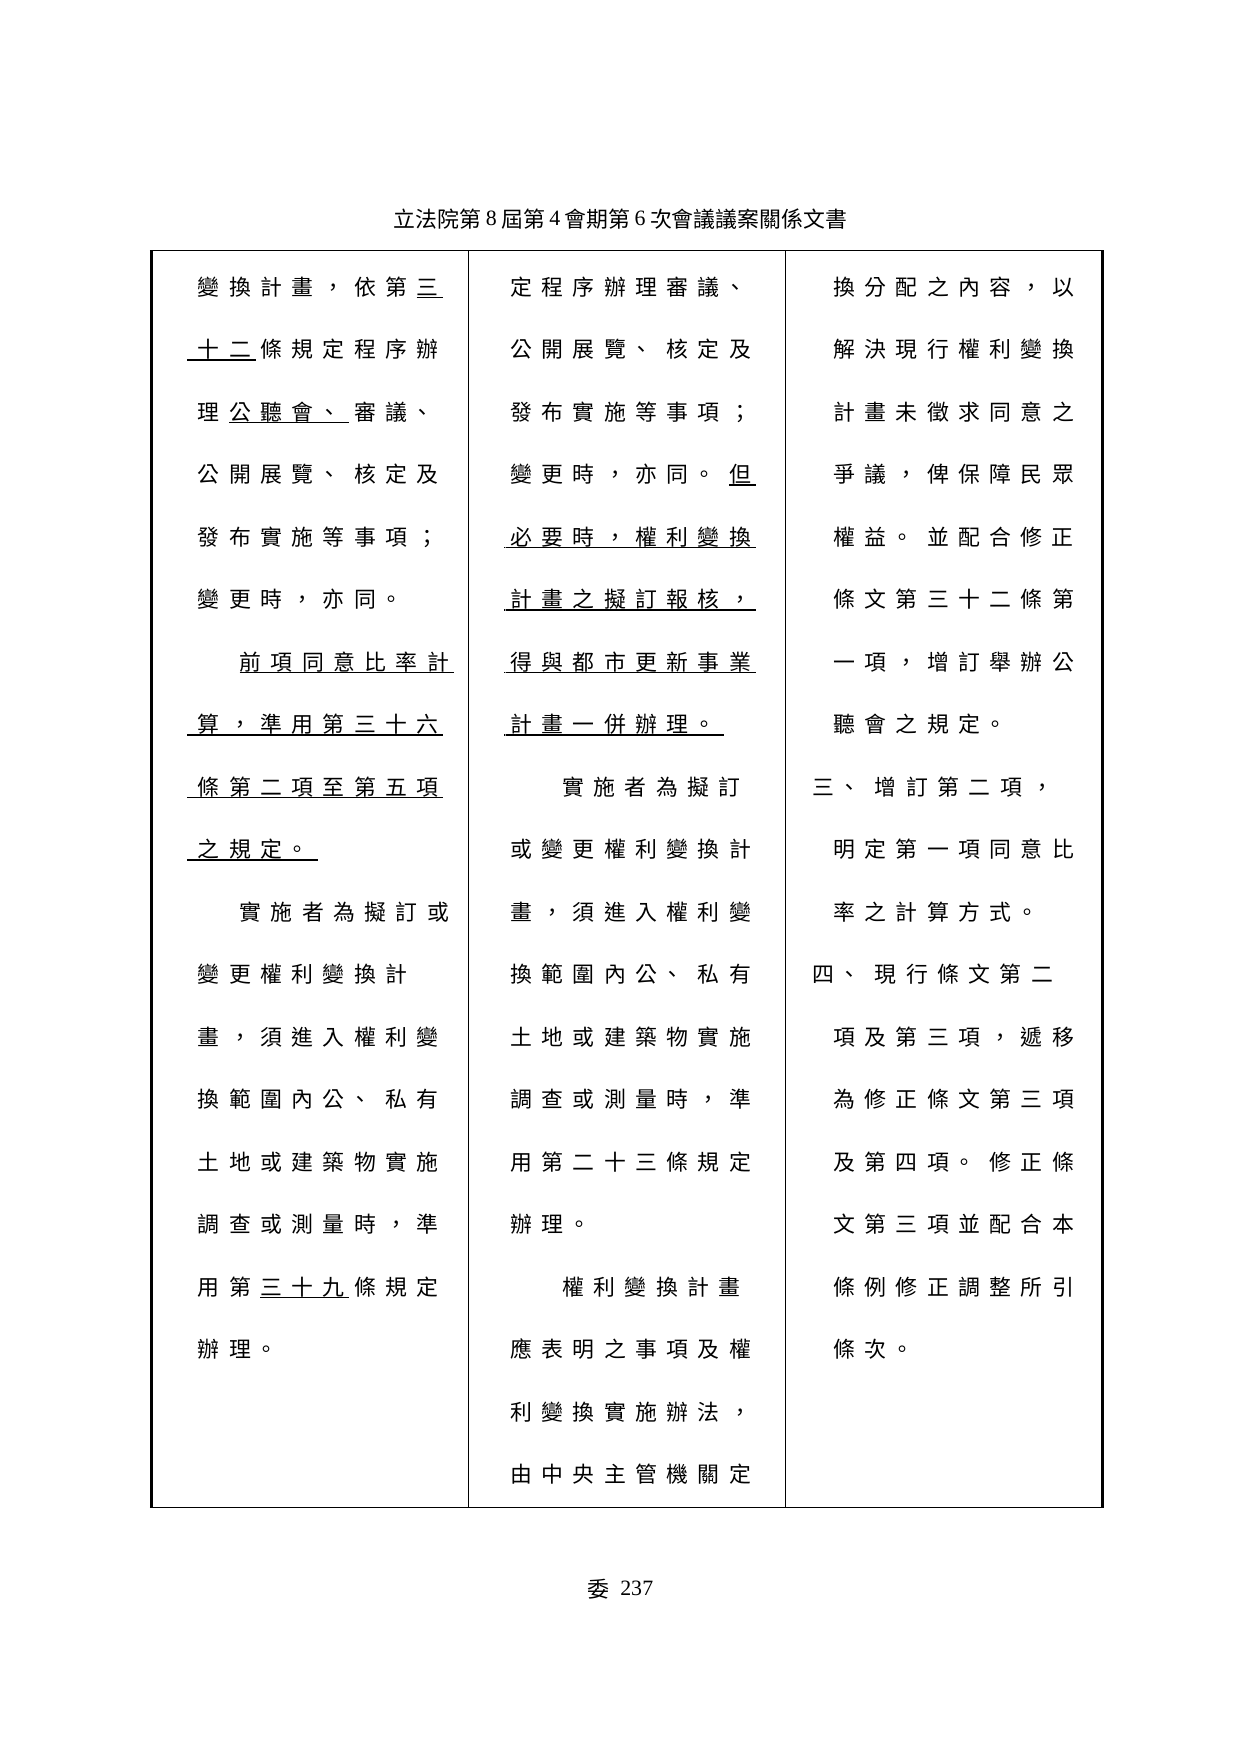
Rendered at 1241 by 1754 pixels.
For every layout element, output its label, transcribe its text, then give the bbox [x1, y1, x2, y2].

table_cell 換分配之內容，以解決現行權利變換計畫未徵求同意之爭議，俾保障民眾權益。並配合修正條文第三十二條第一項，增訂舉辦公聽會之規定。 三、增訂第二項，明定第一項同意比率之計算方式。 四、現行條文第二項及第三項，遞移為修正條文第三項及第四項。修正條文第三項並配合本條例修正調整所引條次。 [786, 251, 1101, 1507]
table_cell 變換計畫，依第三十二條規定程序辦理公聽會、審議、公開展覽、核定及發布實施等事項；變更時，亦同。 前項同意比率計算，準用第三十六條第二項至第五項之規定。 實施者為擬訂或變更權利變換計畫，須進入權利變換範圍內公、私有土地或建築物實施調查或測量時，準用第三十九條規定辦理。 [153, 251, 468, 1507]
table_cell 定程序辦理審議、公開展覽、核定及發布實施等事項；變更時，亦同。但必要時，權利變換計畫之擬訂報核，得與都市更新事業計畫一併辦理。 實施者為擬訂或變更權利變換計畫，須進入權利變換範圍內公、私有土地或建築物實施調查或測量時，準用第二十三條規定辦理。 權利變換計畫應表明之事項及權利變換實施辦法，由中央主管機關定 [469, 251, 785, 1507]
